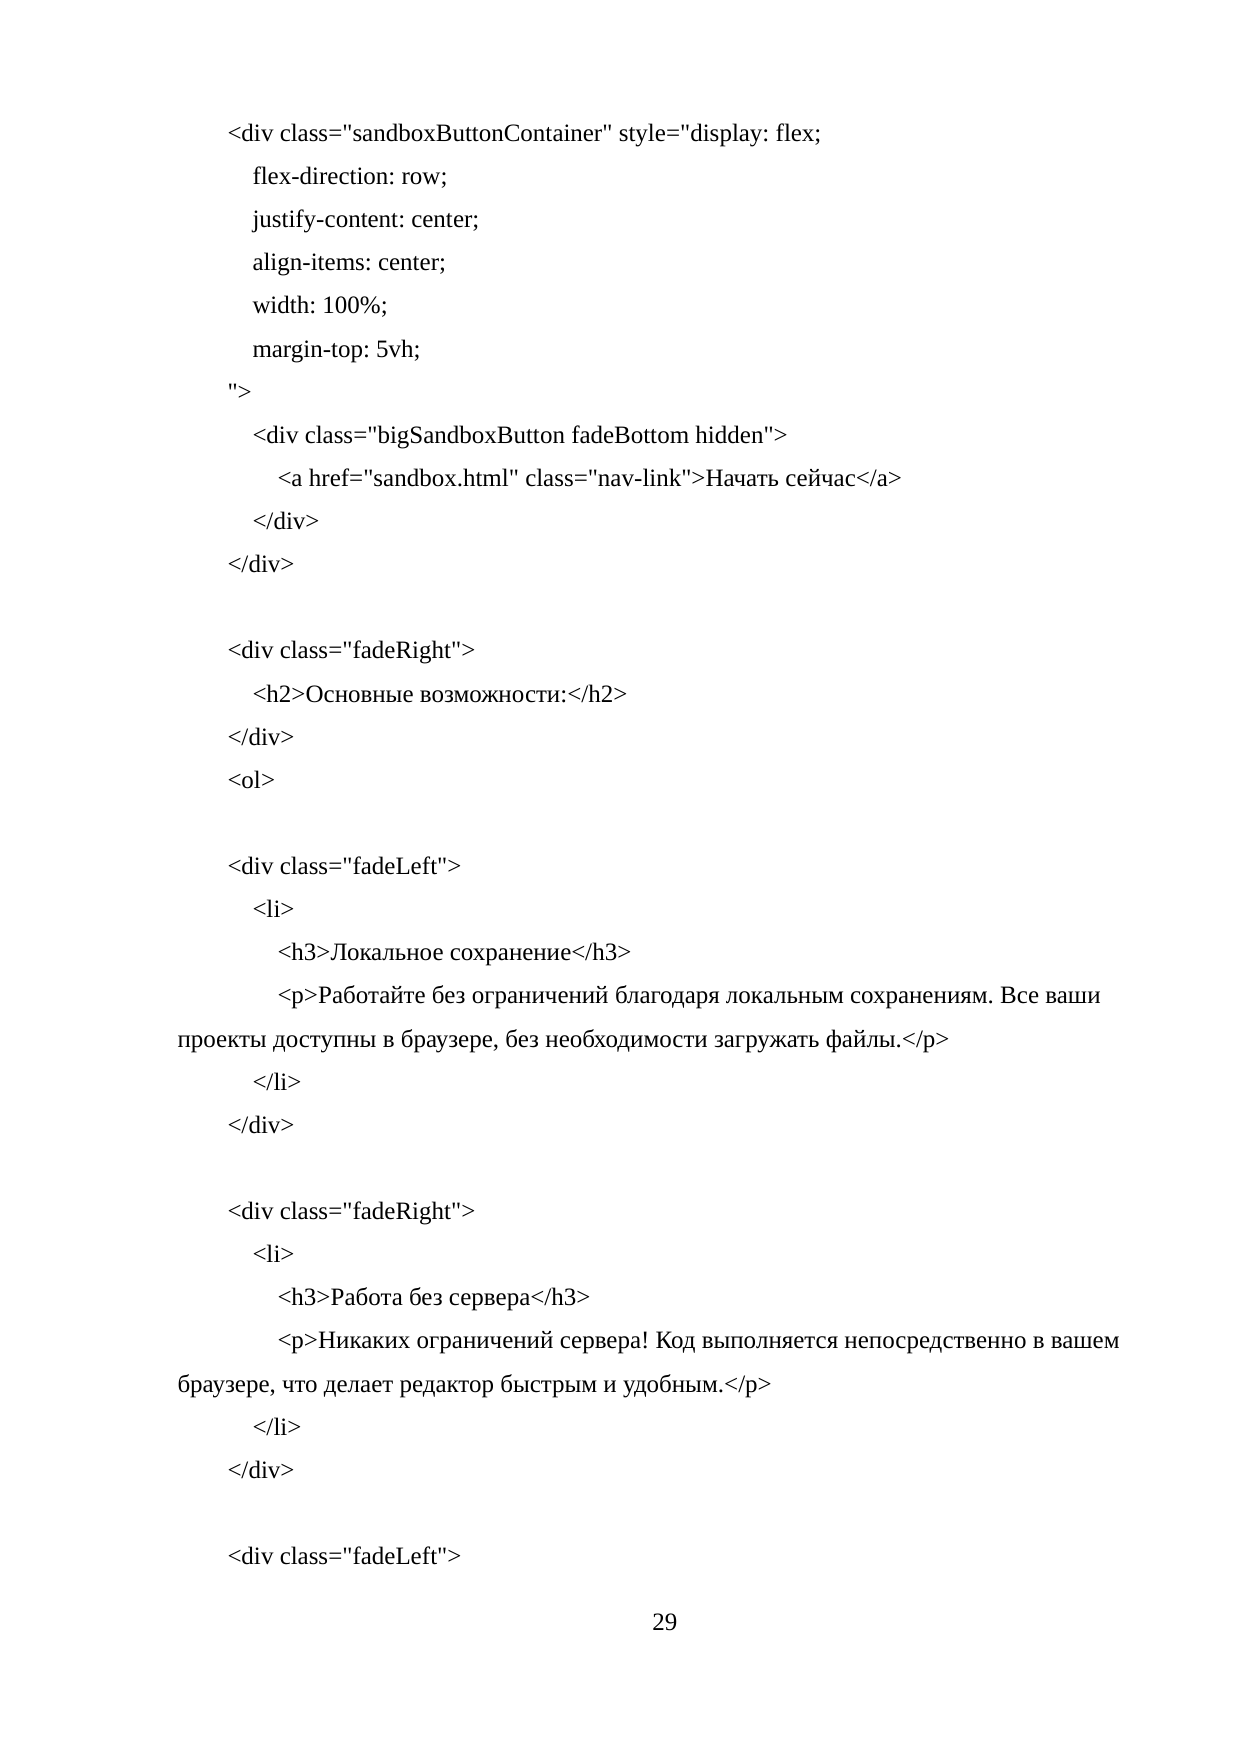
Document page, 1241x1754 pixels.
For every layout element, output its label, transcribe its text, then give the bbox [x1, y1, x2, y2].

text <div class="fadeRight"> [177, 636, 1152, 664]
text </div> [177, 1110, 1152, 1139]
text <div class="sandboxButtonContainer" style="display: flex; [177, 118, 1152, 147]
text </li> [177, 1412, 1152, 1441]
text <li> [177, 1239, 1152, 1268]
text </div> [177, 549, 1152, 578]
text <div class="bigSandboxButton fadeBottom hidden"> [177, 420, 1152, 449]
text margin-top: 5vh; [177, 334, 1152, 362]
text <li> [177, 894, 1152, 923]
text width: 100%; [177, 291, 1152, 319]
text </div> [177, 1455, 1152, 1484]
text <a href="sandbox.html" class="nav-link">Начать сейчас</a> [177, 463, 1152, 492]
text align-items: center; [177, 247, 1152, 276]
text <p>Работайте без ограничений благодаря локальным сохранениям. Все ваши проекты доступны в браузере, без необходимости загружать файлы.</p> [177, 981, 1152, 1052]
text <h2>Основные возможности:</h2> [177, 679, 1152, 707]
text justify-content: center; [177, 204, 1152, 233]
text <div class="fadeLeft"> [177, 851, 1152, 880]
text <h3>Работа без сервера</h3> [177, 1282, 1152, 1311]
text <div class="fadeLeft"> [177, 1541, 1152, 1570]
text </li> [177, 1067, 1152, 1096]
text </div> [177, 506, 1152, 535]
text <p>Никаких ограничений серверa! Код выполняется непосредственно в вашем браузере, что делает редактор быстрым и удобным.</p> [177, 1326, 1152, 1397]
text <div class="fadeRight"> [177, 1196, 1152, 1225]
text </div> [177, 722, 1152, 751]
text <h3>Локальное сохранение</h3> [177, 937, 1152, 966]
text "> [177, 377, 1152, 406]
text <ol> [177, 765, 1152, 794]
text flex-direction: row; [177, 161, 1152, 190]
